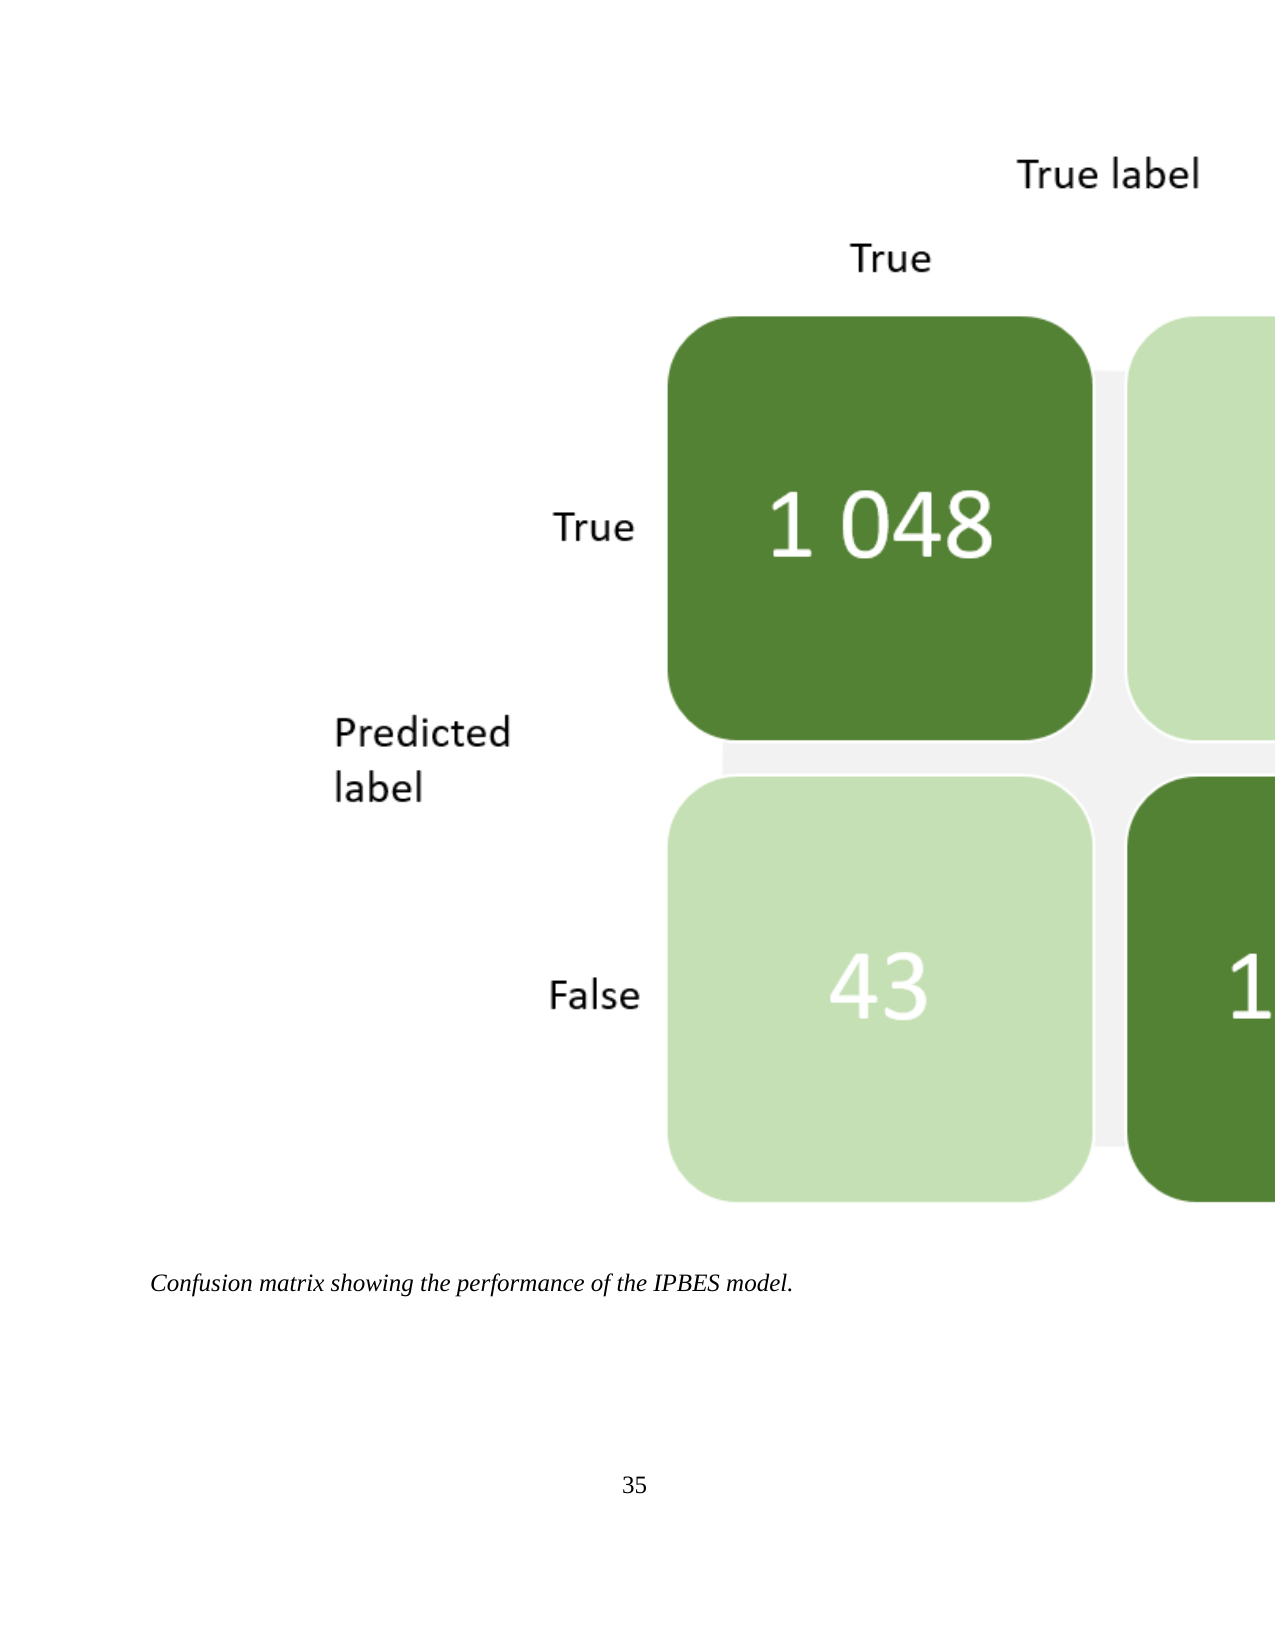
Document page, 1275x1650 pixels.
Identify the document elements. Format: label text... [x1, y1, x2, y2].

picture [150, 150, 1275, 1264]
text Confusion matrix showing the performance of the IPBES model. [150, 1264, 1125, 1297]
